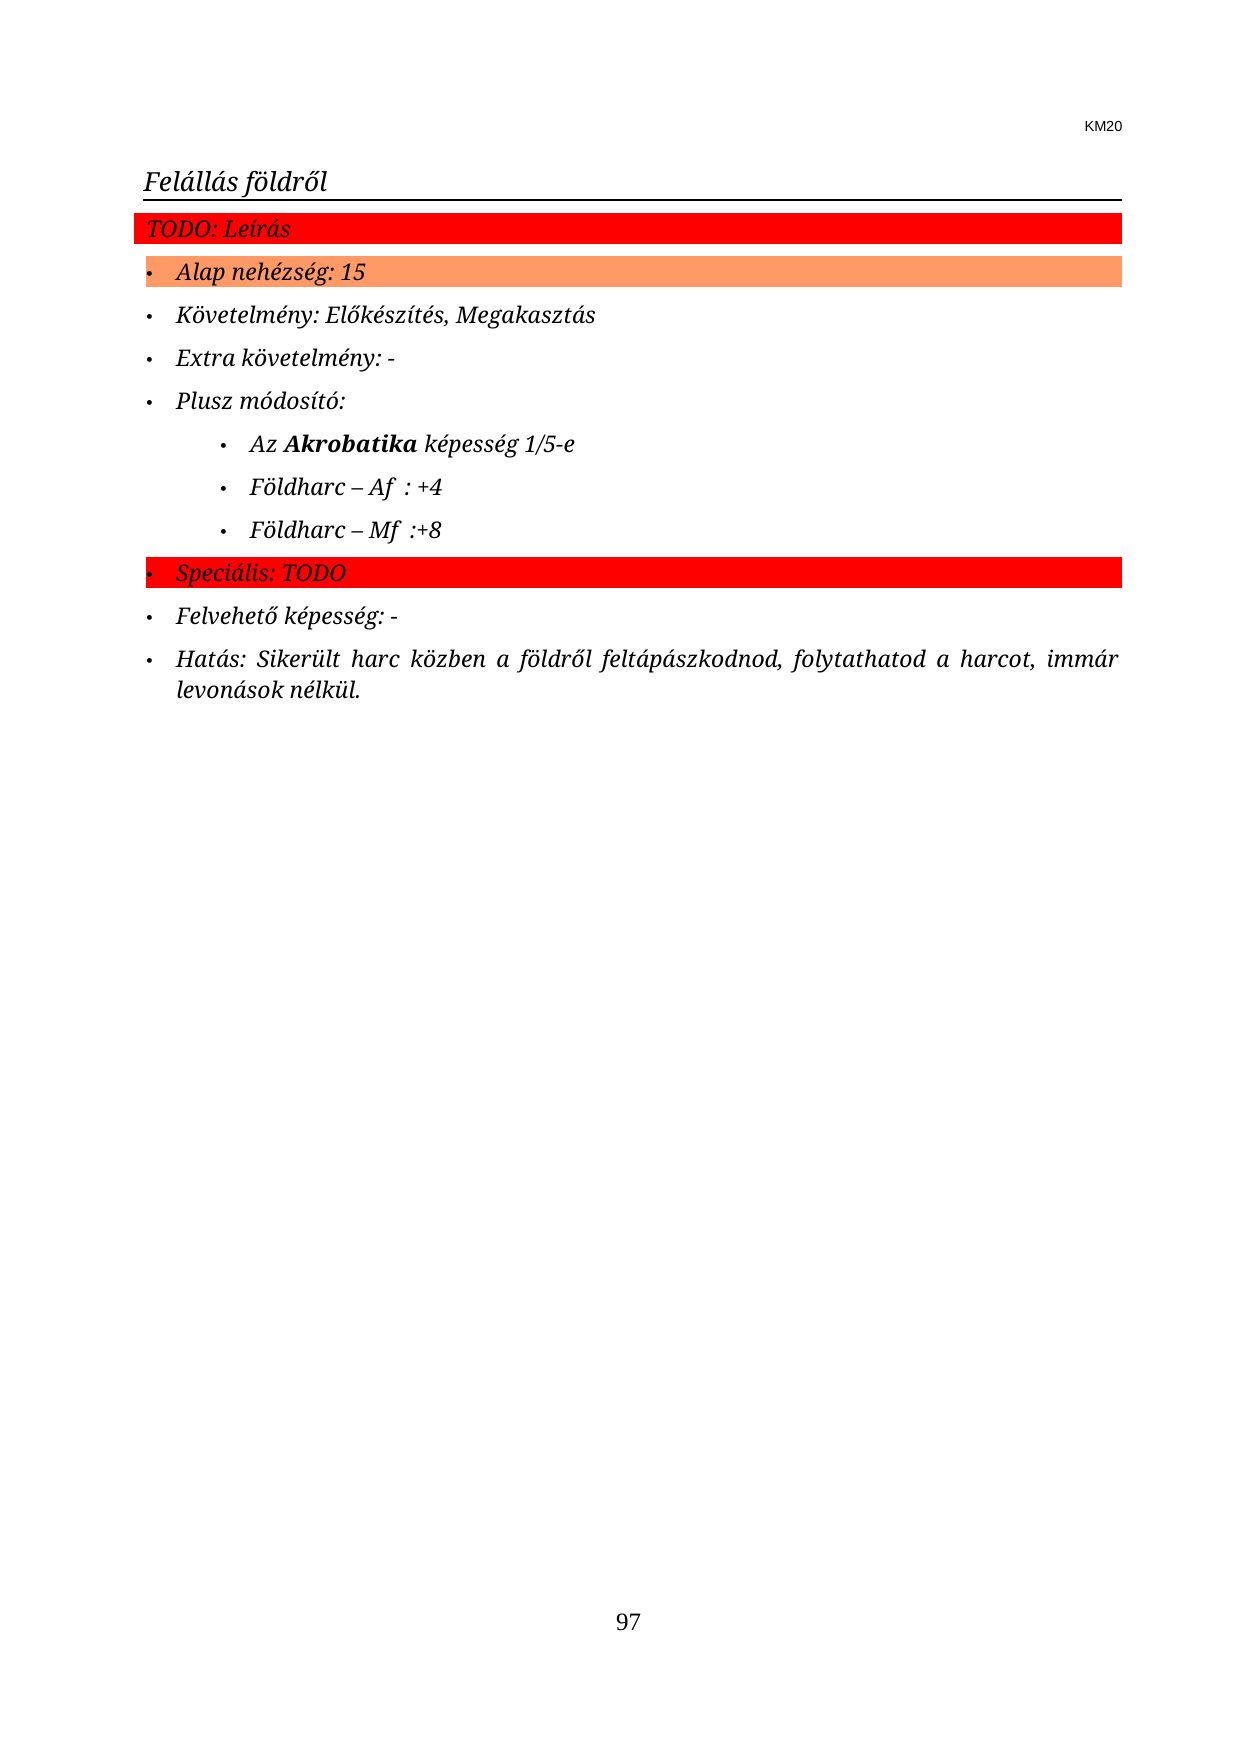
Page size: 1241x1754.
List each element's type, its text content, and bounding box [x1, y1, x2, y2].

list Az Akrobatika képesség 1/5-e [220, 428, 1122, 459]
list Földharc – Mf :+8 [220, 514, 1122, 545]
text TODO: Leírás [134, 213, 1122, 244]
list Alap nehézség: 15 [146, 256, 1122, 287]
list Követelmény: Előkészítés, Megakasztás [146, 299, 1122, 330]
list Plusz módosító: [146, 385, 1122, 416]
subtitle Felállás földről [143, 164, 1122, 199]
list Hatás: Sikerült harc közben a földről feltápászkodnod, folytathatod a harcot, immár levonások nélkül. [146, 643, 1122, 706]
list Földharc – Af : +4 [220, 471, 1122, 502]
list Felvehető képesség: - [146, 600, 1122, 631]
list Speciális: TODO [146, 557, 1122, 588]
list Extra követelmény: - [146, 342, 1122, 373]
